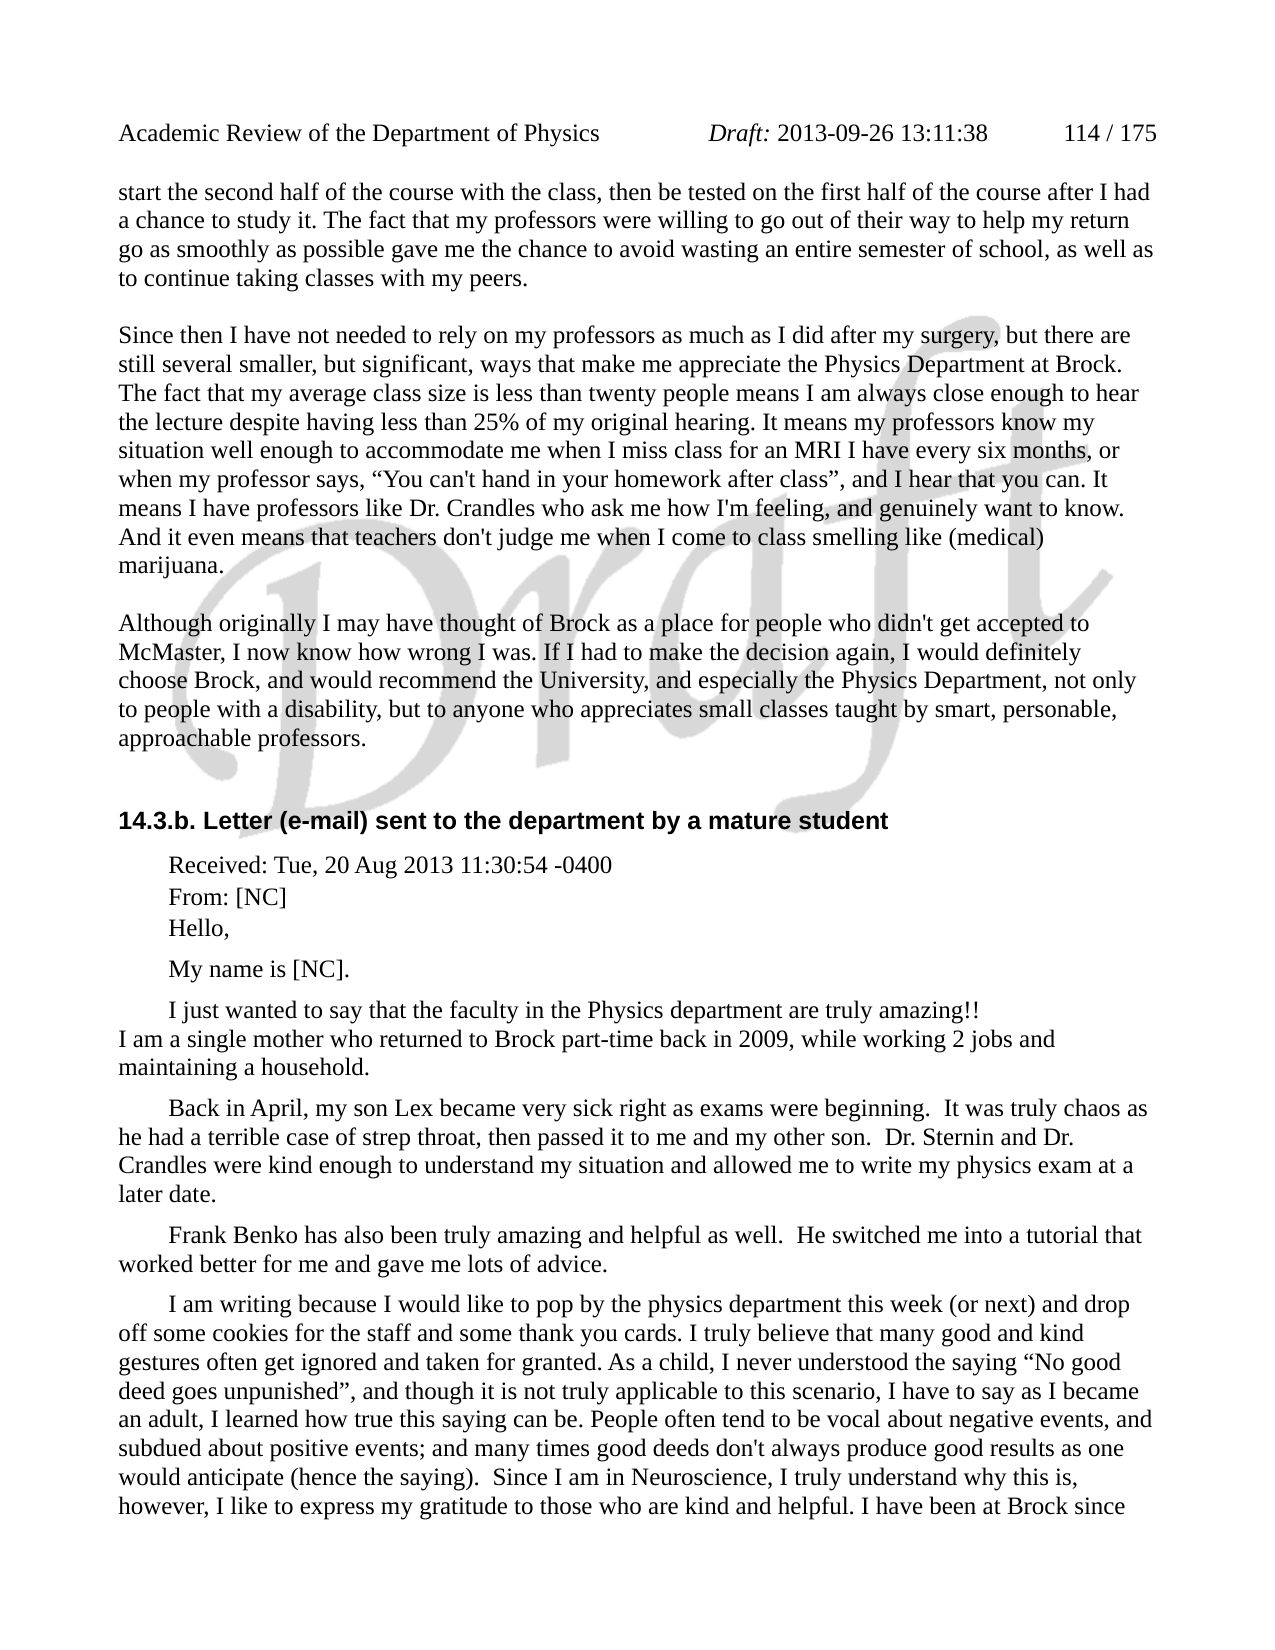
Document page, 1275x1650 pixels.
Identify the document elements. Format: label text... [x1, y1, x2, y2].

picture [118, 942, 1157, 954]
picture [118, 1278, 1157, 1289]
text I just wanted to say that the faculty in the Physics department are truly amazing!! I am a single mother who returned to Brock part-time back in 2009, while working 2 jobs and maintaining a household. [118, 995, 1157, 1081]
picture [118, 579, 1157, 608]
text My name is [NC]. [118, 954, 1157, 983]
subtitle Letter (e-mail) sent to the department by a mature student [118, 806, 1157, 834]
picture [118, 983, 1157, 995]
picture [118, 752, 1157, 806]
text Although originally I may have thought of Brock as a place for people who didn't get accepted to McMaster, I now know how wrong I was. If I had to make the decision again, I would definitely choose Brock, and would recommend the University, and especially the Physics Department, not only to people with a disability, but to anyone who appreciates small classes taught by smart, personable, approachable professors. [118, 608, 1157, 752]
picture [118, 118, 1157, 177]
text Back in April, my son Lex became very sick right as exams were beginning. It was truly chaos as he had a terrible case of strep throat, then passed it to me and my other son. Dr. Sternin and Dr. Crandles were kind enough to understand my situation and allowed me to write my physics exam at a later date. [118, 1093, 1157, 1208]
picture [118, 292, 1157, 321]
text start the second half of the course with the class, then be tested on the first half of the course after I had a chance to study it. The fact that my professors were willing to go out of their way to help my return go as smoothly as possible gave me the chance to avoid wasting an entire semester of school, as well as to continue taking classes with my peers. [118, 177, 1157, 292]
picture [118, 834, 1157, 850]
picture [118, 1081, 1157, 1093]
text Frank Benko has also been truly amazing and helpful as well. He switched me into a tutorial that worked better for me and gave me lots of advice. [118, 1220, 1157, 1278]
text From: [NC] [118, 882, 1157, 910]
text I am writing because I would like to pop by the physics department this week (or next) and drop off some cookies for the staff and some thank you cards. I truly believe that many good and kind gestures often get ignored and taken for granted. As a child, I never understood the saying “No good deed goes unpunished”, and though it is not truly applicable to this scenario, I have to say as I became an adult, I learned how true this saying can be. People often tend to be vocal about negative events, and subdued about positive events; and many times good deeds don't always produce good results as one would anticipate (hence the saying). Since I am in Neuroscience, I truly understand why this is, however, I like to express my gratitude to those who are kind and helpful. I have been at Brock since [118, 1289, 1157, 1519]
text Hello, [118, 913, 1157, 942]
text Since then I have not needed to rely on my professors as much as I did after my surgery, but there are still several smaller, but significant, ways that make me appreciate the Physics Department at Brock. The fact that my average class size is less than twenty people means I am always close enough to hear the lecture despite having less than 25% of my original hearing. It means my professors know my situation well enough to accommodate me when I miss class for an MRI I have every six months, or when my professor says, “You can't hand in your homework after class”, and I hear that you can. It means I have professors like Dr. Crandles who ask me how I'm feeling, and genuinely want to know. And it even means that teachers don't judge me when I come to class smelling like (medical) marijuana. [118, 321, 1157, 579]
picture [118, 1519, 1157, 1532]
text Received: Tue, 20 Aug 2013 11:30:54 -0400 [118, 850, 1157, 879]
picture [118, 1208, 1157, 1220]
